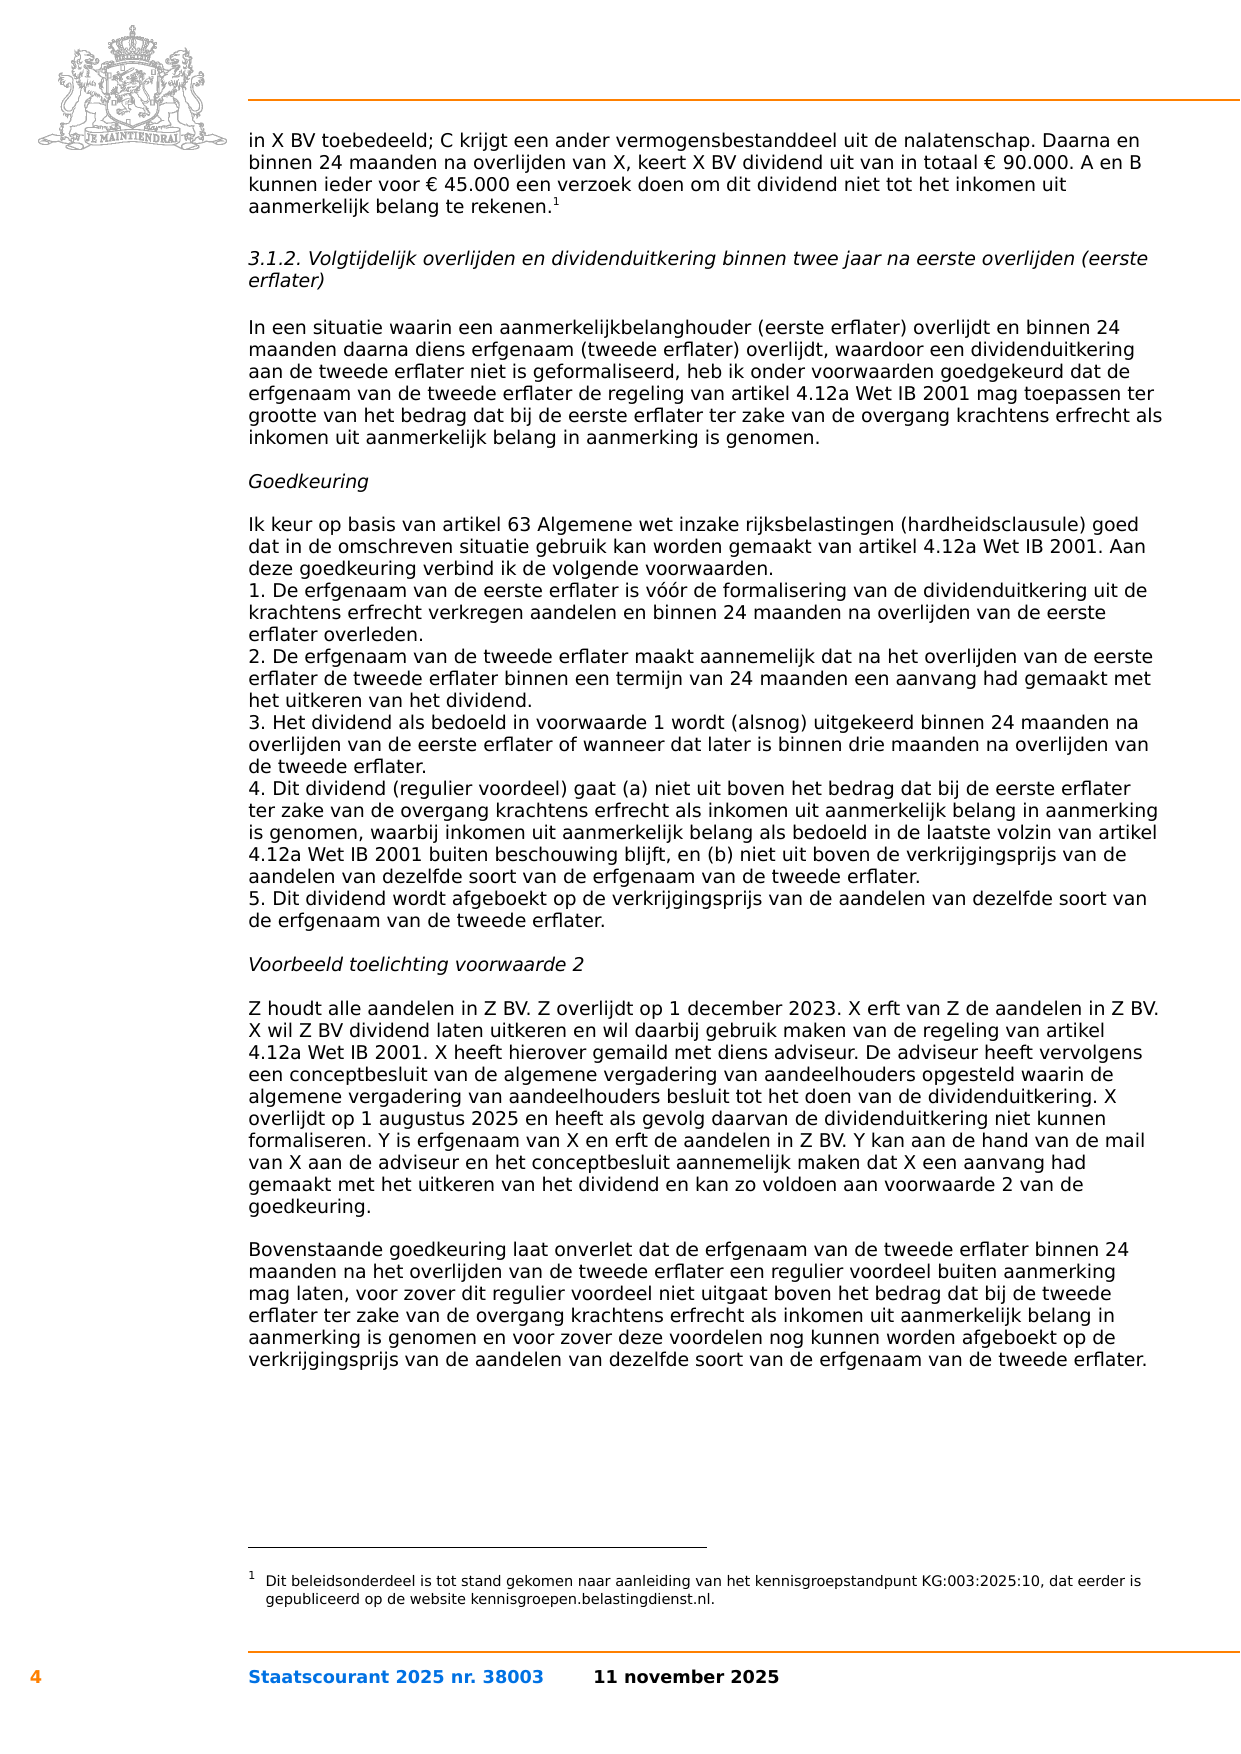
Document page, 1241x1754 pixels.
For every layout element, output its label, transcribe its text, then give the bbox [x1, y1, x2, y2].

text Z houdt alle aandelen in Z BV. Z overlijdt op 1 december 2023. X erft van Z de aandelen in Z BV. X wil Z BV dividend laten uitkeren en wil daarbij gebruik maken van de regeling van artikel 4.12a Wet IB 2001. X heeft hierover gemaild met diens adviseur. De adviseur heeft vervolgens een conceptbesluit van de algemene vergadering van aandeelhouders opgesteld waarin de algemene vergadering van aandeelhouders besluit tot het doen van de dividenduitkering. X overlijdt op 1 augustus 2025 en heeft als gevolg daarvan de dividenduitkering niet kunnen formaliseren. Y is erfgenaam van X en erft de aandelen in Z BV. Y kan aan de hand van de mail van X aan de adviseur en het conceptbesluit aannemelijk maken dat X een aanvang had gemaakt met het uitkeren van het dividend en kan zo voldoen aan voorwaarde 2 van de goedkeuring. [248, 998, 1163, 1217]
text 1. De erfgenaam van de eerste erflater is vóór de formalisering van de dividenduitkering uit de krachtens erfrecht verkregen aandelen en binnen 24 maanden na overlijden van de eerste erflater overleden. [248, 580, 1163, 646]
text Bovenstaande goedkeuring laat onverlet dat de erfgenaam van de tweede erflater binnen 24 maanden na het overlijden van de tweede erflater een regulier voordeel buiten aanmerking mag laten, voor zover dit regulier voordeel niet uitgaat boven het bedrag dat bij de tweede erflater ter zake van de overgang krachtens erfrecht als inkomen uit aanmerkelijk belang in aanmerking is genomen en voor zover deze voordelen nog kunnen worden afgeboekt op de verkrijgingsprijs van de aandelen van dezelfde soort van de erfgenaam van de tweede erflater. [248, 1239, 1163, 1371]
text In een situatie waarin een aanmerkelijkbelanghouder (eerste erflater) overlijdt en binnen 24 maanden daarna diens erfgenaam (tweede erflater) overlijdt, waardoor een dividenduitkering aan de tweede erflater niet is geformaliseerd, heb ik onder voorwaarden goedgekeurd dat de erfgenaam van de tweede erflater de regeling van artikel 4.12a Wet IB 2001 mag toepassen ter grootte van het bedrag dat bij de eerste erflater ter zake van de overgang krachtens erfrecht als inkomen uit aanmerkelijk belang in aanmerking is genomen. [248, 317, 1163, 449]
text in X BV toebedeeld; C krijgt een ander vermogensbestanddeel uit de nalatenschap. Daarna en binnen 24 maanden na overlijden van X, keert X BV dividend uit van in totaal € 90.000. A en B kunnen ieder voor € 45.000 een verzoek doen om dit dividend niet tot het inkomen uit aanmerkelijk belang te rekenen. [248, 130, 1163, 218]
text 4. Dit dividend (regulier voordeel) gaat (a) niet uit boven het bedrag dat bij de eerste erflater ter zake van de overgang krachtens erfrecht als inkomen uit aanmerkelijk belang in aanmerking is genomen, waarbij inkomen uit aanmerkelijk belang als bedoeld in de laatste volzin van artikel 4.12a Wet IB 2001 buiten beschouwing blijft, en (b) niet uit boven de verkrijgingsprijs van de aandelen van dezelfde soort van de erfgenaam van de tweede erflater. [248, 778, 1163, 888]
subtitle Voorbeeld toelichting voorwaarde 2 [248, 954, 1163, 976]
subtitle Goedkeuring [248, 471, 1163, 492]
text 3. Het dividend als bedoeld in voorwaarde 1 wordt (alsnog) uitgekeerd binnen 24 maanden na overlijden van de eerste erflater of wanneer dat later is binnen drie maanden na overlijden van de tweede erflater. [248, 712, 1163, 778]
text Ik keur op basis van artikel 63 Algemene wet inzake rijksbelastingen (hardheidsclausule) goed dat in de omschreven situatie gebruik kan worden gemaakt van artikel 4.12a Wet IB 2001. Aan deze goedkeuring verbind ik de volgende voorwaarden. [248, 514, 1163, 580]
picture [38, 25, 227, 150]
text 2. De erfgenaam van de tweede erflater maakt aannemelijk dat na het overlijden van de eerste erflater de tweede erflater binnen een termijn van 24 maanden een aanvang had gemaakt met het uitkeren van het dividend. [248, 646, 1163, 712]
subtitle 3.1.2. Volgtijdelijk overlijden en dividenduitkering binnen twee jaar na eerste overlijden (eerste erflater) [248, 248, 1163, 292]
text Dit beleidsonderdeel is tot stand gekomen naar aanleiding van het kennisgroepstandpunt KG:003:2025:10, dat eerder is gepubliceerd op de website kennisgroepen.belastingdienst.nl. [248, 1569, 1163, 1608]
text 5. Dit dividend wordt afgeboekt op de verkrijgingsprijs van de aandelen van dezelfde soort van de erfgenaam van de tweede erflater. [248, 888, 1163, 932]
